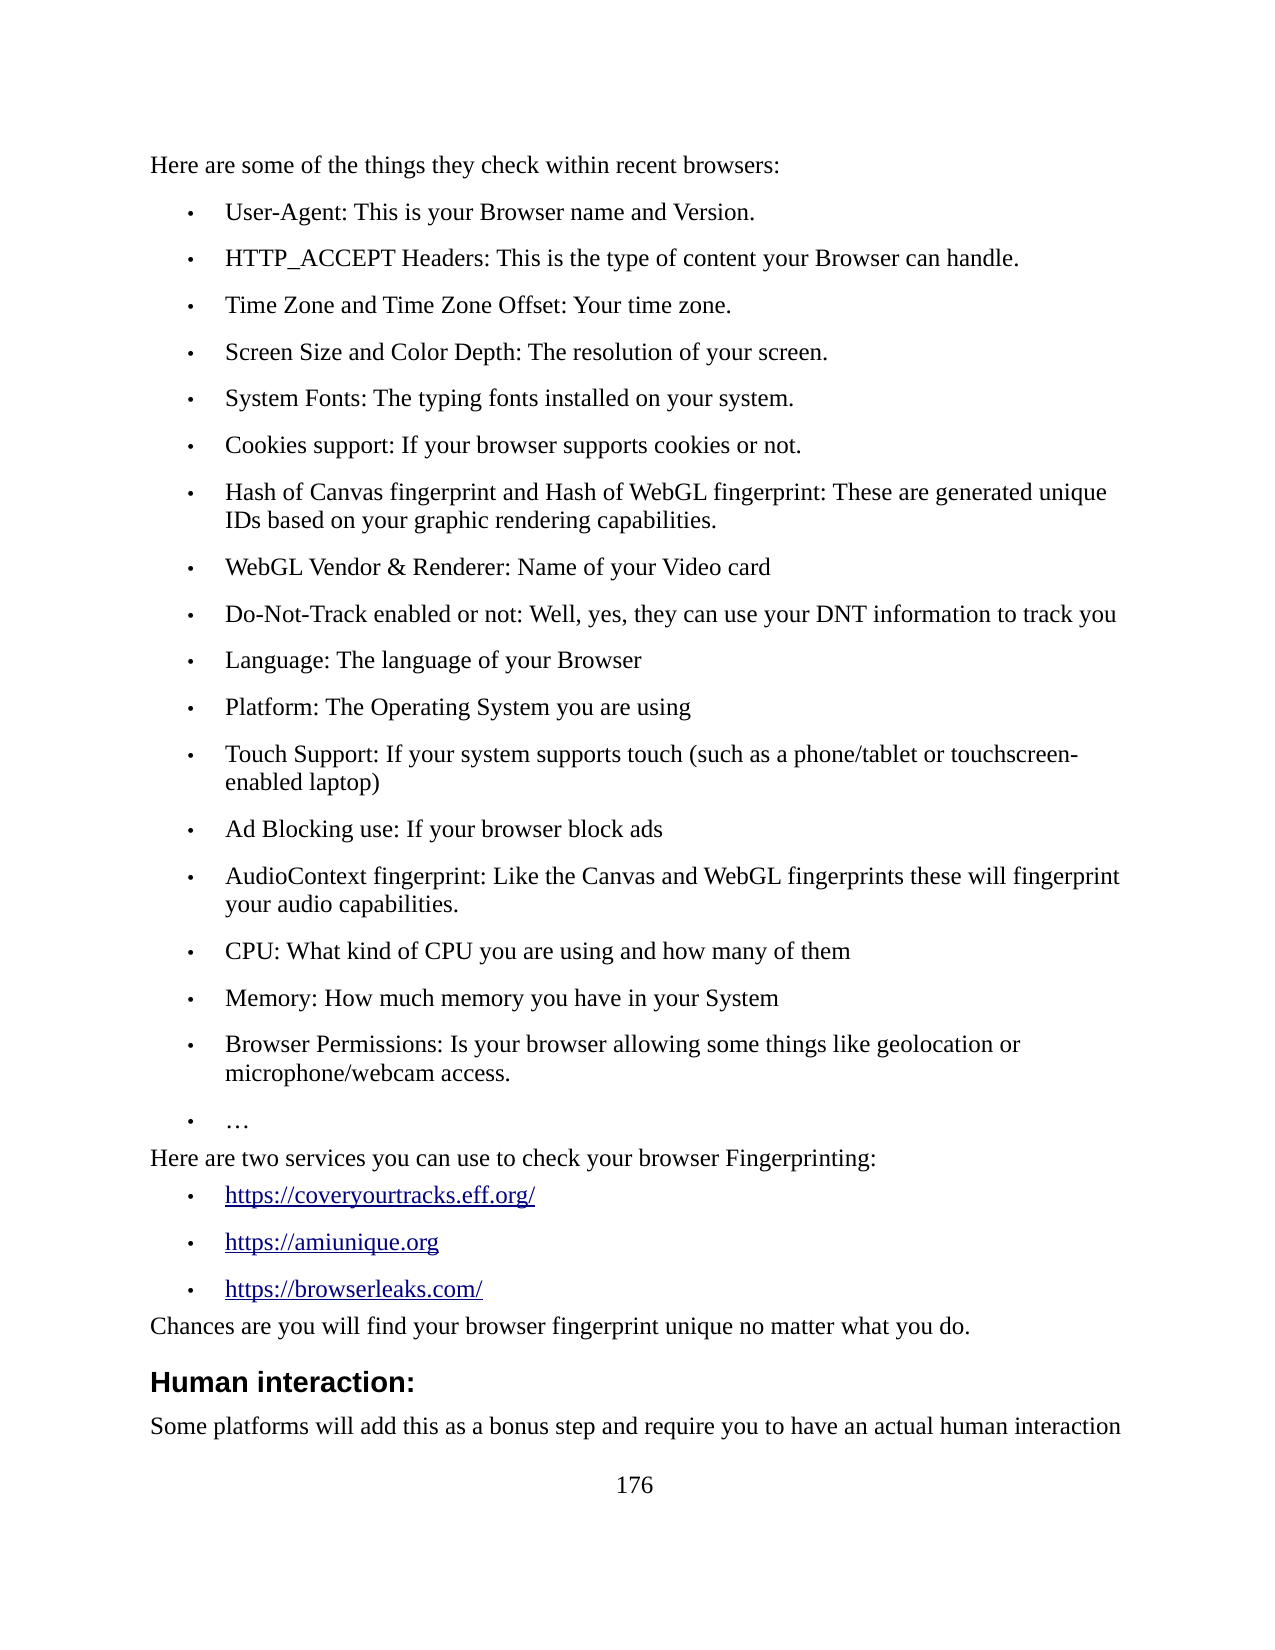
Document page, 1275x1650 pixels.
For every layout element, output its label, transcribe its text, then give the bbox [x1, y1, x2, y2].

list https://amiunique.org [187, 1227, 1125, 1256]
list Hash of Canvas fingerprint and Hash of WebGL fingerprint: These are generated unique IDs based on your graphic rendering capabilities. [187, 477, 1125, 534]
list Language: The language of your Browser [187, 645, 1125, 674]
list Screen Size and Color Depth: The resolution of your screen. [187, 337, 1125, 365]
list Time Zone and Time Zone Offset: Your time zone. [187, 290, 1125, 319]
list HTTP_ACCEPT Headers: This is the type of content your Browser can handle. [187, 243, 1125, 272]
text Here are two services you can use to check your browser Fingerprinting: [150, 1143, 1125, 1171]
list Do-Not-Track enabled or not: Well, yes, they can use your DNT information to track you [187, 599, 1125, 627]
list … [187, 1105, 1125, 1134]
list https://coveryourtracks.eff.org/ [187, 1180, 1125, 1209]
list User-Agent: This is your Browser name and Version. [187, 197, 1125, 225]
text Some platforms will add this as a bonus step and require you to have an actual human interaction [150, 1411, 1125, 1440]
list Cookies support: If your browser supports cookies or not. [187, 430, 1125, 459]
list System Fonts: The typing fonts installed on your system. [187, 383, 1125, 412]
list CPU: What kind of CPU you are using and how many of them [187, 936, 1125, 965]
list https://browserleaks.com/ [187, 1274, 1125, 1302]
list Platform: The Operating System you are using [187, 692, 1125, 721]
list AudioContext fingerprint: Like the Canvas and WebGL fingerprints these will fingerprint your audio capabilities. [187, 861, 1125, 918]
list Memory: How much memory you have in your System [187, 983, 1125, 1012]
list Browser Permissions: Is your browser allowing some things like geolocation or microphone/webcam access. [187, 1029, 1125, 1087]
list WebGL Vendor & Renderer: Name of your Video card [187, 552, 1125, 581]
list Ad Blocking use: If your browser block ads [187, 814, 1125, 843]
subtitle Human interaction: [150, 1365, 1125, 1399]
text Here are some of the things they check within recent browsers: [150, 150, 1125, 179]
text Chances are you will find your browser fingerprint unique no matter what you do. [150, 1311, 1125, 1340]
list Touch Support: If your system supports touch (such as a phone/tablet or touchscreen-enabled laptop) [187, 739, 1125, 796]
